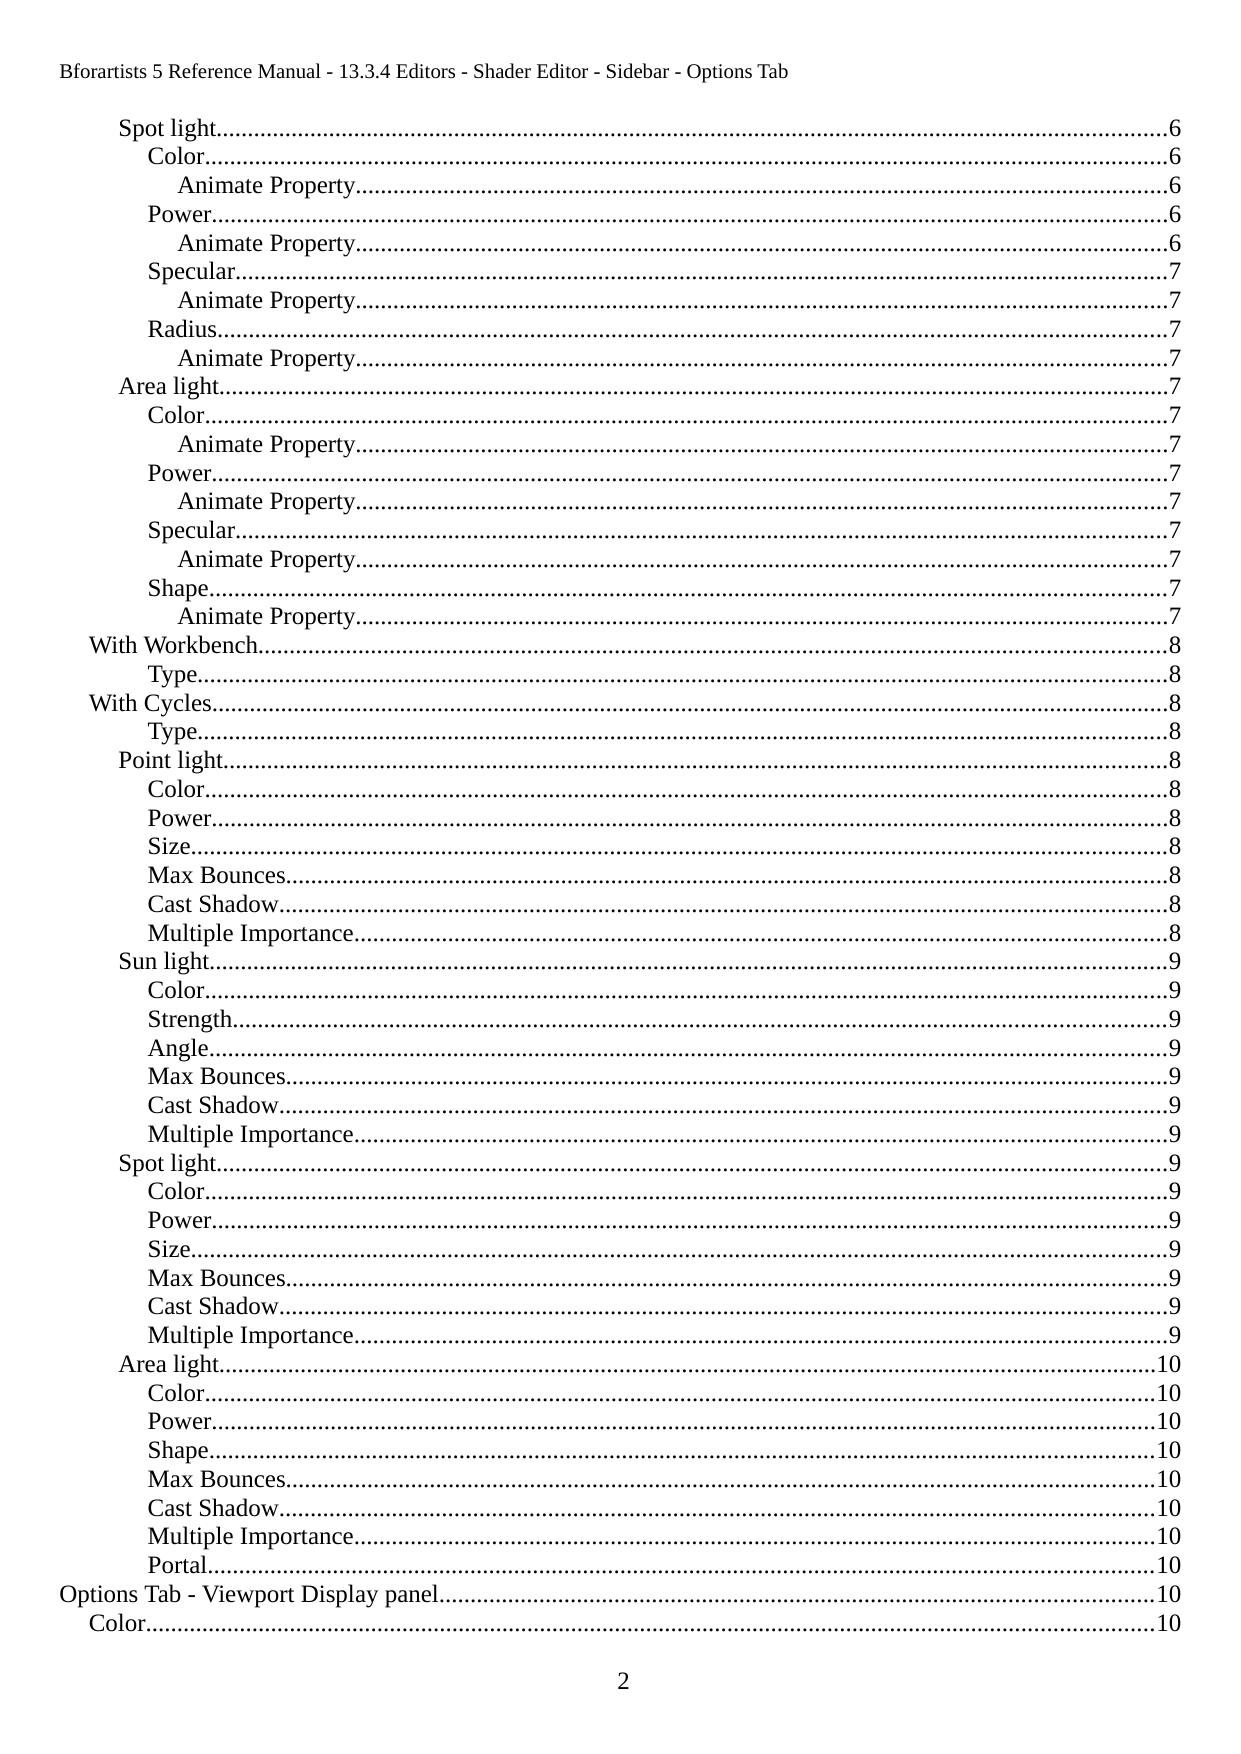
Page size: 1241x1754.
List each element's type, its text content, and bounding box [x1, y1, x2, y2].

text With Workbench 8 [88, 630, 1181, 659]
text Multiple Importance 9 [147, 1320, 1181, 1349]
text Color 9 [147, 1176, 1181, 1205]
text Shape 10 [147, 1435, 1181, 1464]
text Cast Shadow 8 [147, 889, 1181, 918]
text Portal 10 [147, 1550, 1181, 1579]
text Color 10 [88, 1608, 1181, 1636]
text Animate Property 7 [177, 429, 1181, 458]
text Spot light 9 [118, 1148, 1181, 1176]
text Max Bounces 8 [147, 860, 1181, 889]
text Options Tab - Viewport Display panel 10 [59, 1579, 1181, 1608]
text Size 8 [147, 831, 1181, 860]
text Color 10 [147, 1378, 1181, 1406]
text Cast Shadow 9 [147, 1291, 1181, 1320]
text Point light 8 [118, 745, 1181, 774]
text Power 7 [147, 458, 1181, 486]
text Type 8 [147, 659, 1181, 688]
text Area light 7 [118, 371, 1181, 400]
text Color 7 [147, 400, 1181, 429]
text Animate Property 7 [177, 486, 1181, 515]
text Max Bounces 9 [147, 1263, 1181, 1291]
text Sun light 9 [118, 946, 1181, 975]
text Multiple Importance 9 [147, 1119, 1181, 1148]
text Power 10 [147, 1406, 1181, 1435]
text Type 8 [147, 716, 1181, 745]
text Multiple Importance 10 [147, 1521, 1181, 1550]
text Specular 7 [147, 515, 1181, 544]
text Animate Property 7 [177, 343, 1181, 371]
text Color 6 [147, 141, 1181, 170]
text Multiple Importance 8 [147, 918, 1181, 946]
text Power 9 [147, 1205, 1181, 1234]
text Animate Property 7 [177, 601, 1181, 630]
text Color 9 [147, 975, 1181, 1004]
text Radius 7 [147, 314, 1181, 343]
text Specular 7 [147, 256, 1181, 285]
text Power 8 [147, 803, 1181, 831]
text Max Bounces 9 [147, 1061, 1181, 1090]
text Cast Shadow 9 [147, 1090, 1181, 1119]
text Animate Property 6 [177, 228, 1181, 256]
text Spot light 6 [118, 113, 1181, 141]
text Shape 7 [147, 573, 1181, 601]
text Area light 10 [118, 1349, 1181, 1378]
text Animate Property 7 [177, 544, 1181, 573]
text Angle 9 [147, 1033, 1181, 1061]
text Strength 9 [147, 1004, 1181, 1033]
text Animate Property 6 [177, 170, 1181, 199]
text Max Bounces 10 [147, 1464, 1181, 1493]
text Cast Shadow 10 [147, 1493, 1181, 1521]
text Size 9 [147, 1234, 1181, 1263]
text Animate Property 7 [177, 285, 1181, 314]
text Power 6 [147, 199, 1181, 228]
text Color 8 [147, 774, 1181, 803]
text With Cycles 8 [88, 688, 1181, 716]
